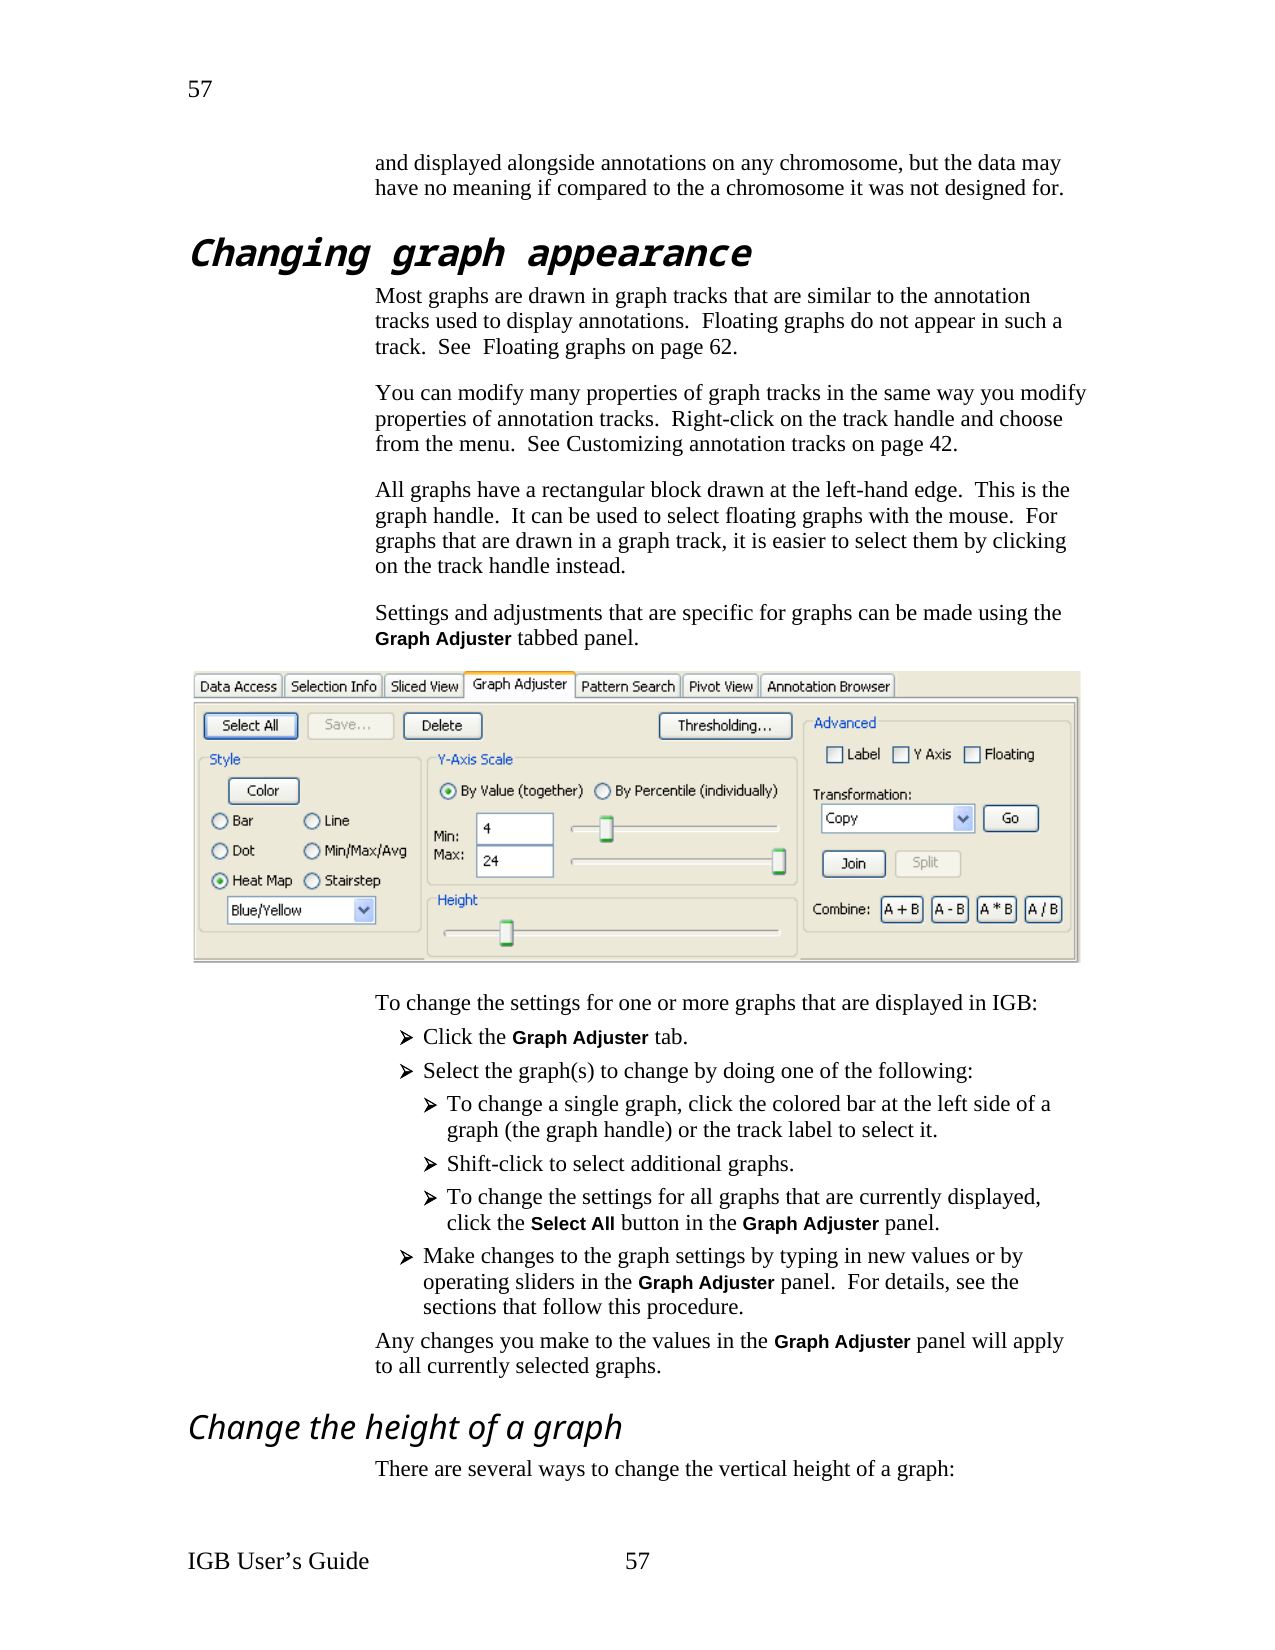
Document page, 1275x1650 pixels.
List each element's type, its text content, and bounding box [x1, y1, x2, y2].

list Make changes to the graph settings by typing in new values or by operating sliders in the Graph Adjuster panel. For details, see the sections that follow this procedure. [399, 1243, 1087, 1320]
text Settings and adjustments that are specific for graphs can be made using the Graph Adjuster tabbed panel. [375, 600, 1087, 651]
list Select the graph(s) to change by doing one of the following: [399, 1058, 1087, 1083]
list To change a single graph, click the colored bar at the left side of a graph (the graph handle) or the track label to select it. [423, 1091, 1087, 1142]
text You can modify many properties of graph tracks in the same way you modify properties of annotation tracks. Right-click on the track handle and choose from the menu. See Customizing annotation tracks on page 41. [375, 380, 1087, 456]
list Shift-click to select additional graphs. [423, 1151, 1087, 1176]
text To change the settings for one or more graphs that are displayed in IGB: [375, 990, 1087, 1016]
list Click the Graph Adjuster tab. [399, 1024, 1087, 1049]
subtitle Change the height of a graph [187, 1404, 1087, 1449]
text There are several ways to change the vertical height of a graph: [375, 1456, 1087, 1481]
text Any changes you make to the values in the Graph Adjuster panel will apply to all currently selected graphs. [375, 1328, 1087, 1379]
text Most graphs are drawn in graph tracks that are similar to the annotation tracks used to display annotations. Floating graphs do not appear in such a track. See Floating graphs on page 61. [375, 283, 1087, 359]
text All graphs have a rectangular block drawn at the left-hand edge. This is the graph handle. It can be used to select floating graphs with the mouse. For graphs that are drawn in a graph track, it is easier to select them by clicking on the track handle instead. [375, 477, 1087, 579]
subtitle Changing graph appearance [187, 226, 1087, 277]
list To change the settings for all graphs that are currently displayed, click the Select All button in the Graph Adjuster panel. [423, 1184, 1087, 1235]
picture [193, 671, 1082, 963]
text and displayed alongside annotations on any chromosome, but the data may have no meaning if compared to the a chromosome it was not designed for. [375, 150, 1087, 201]
